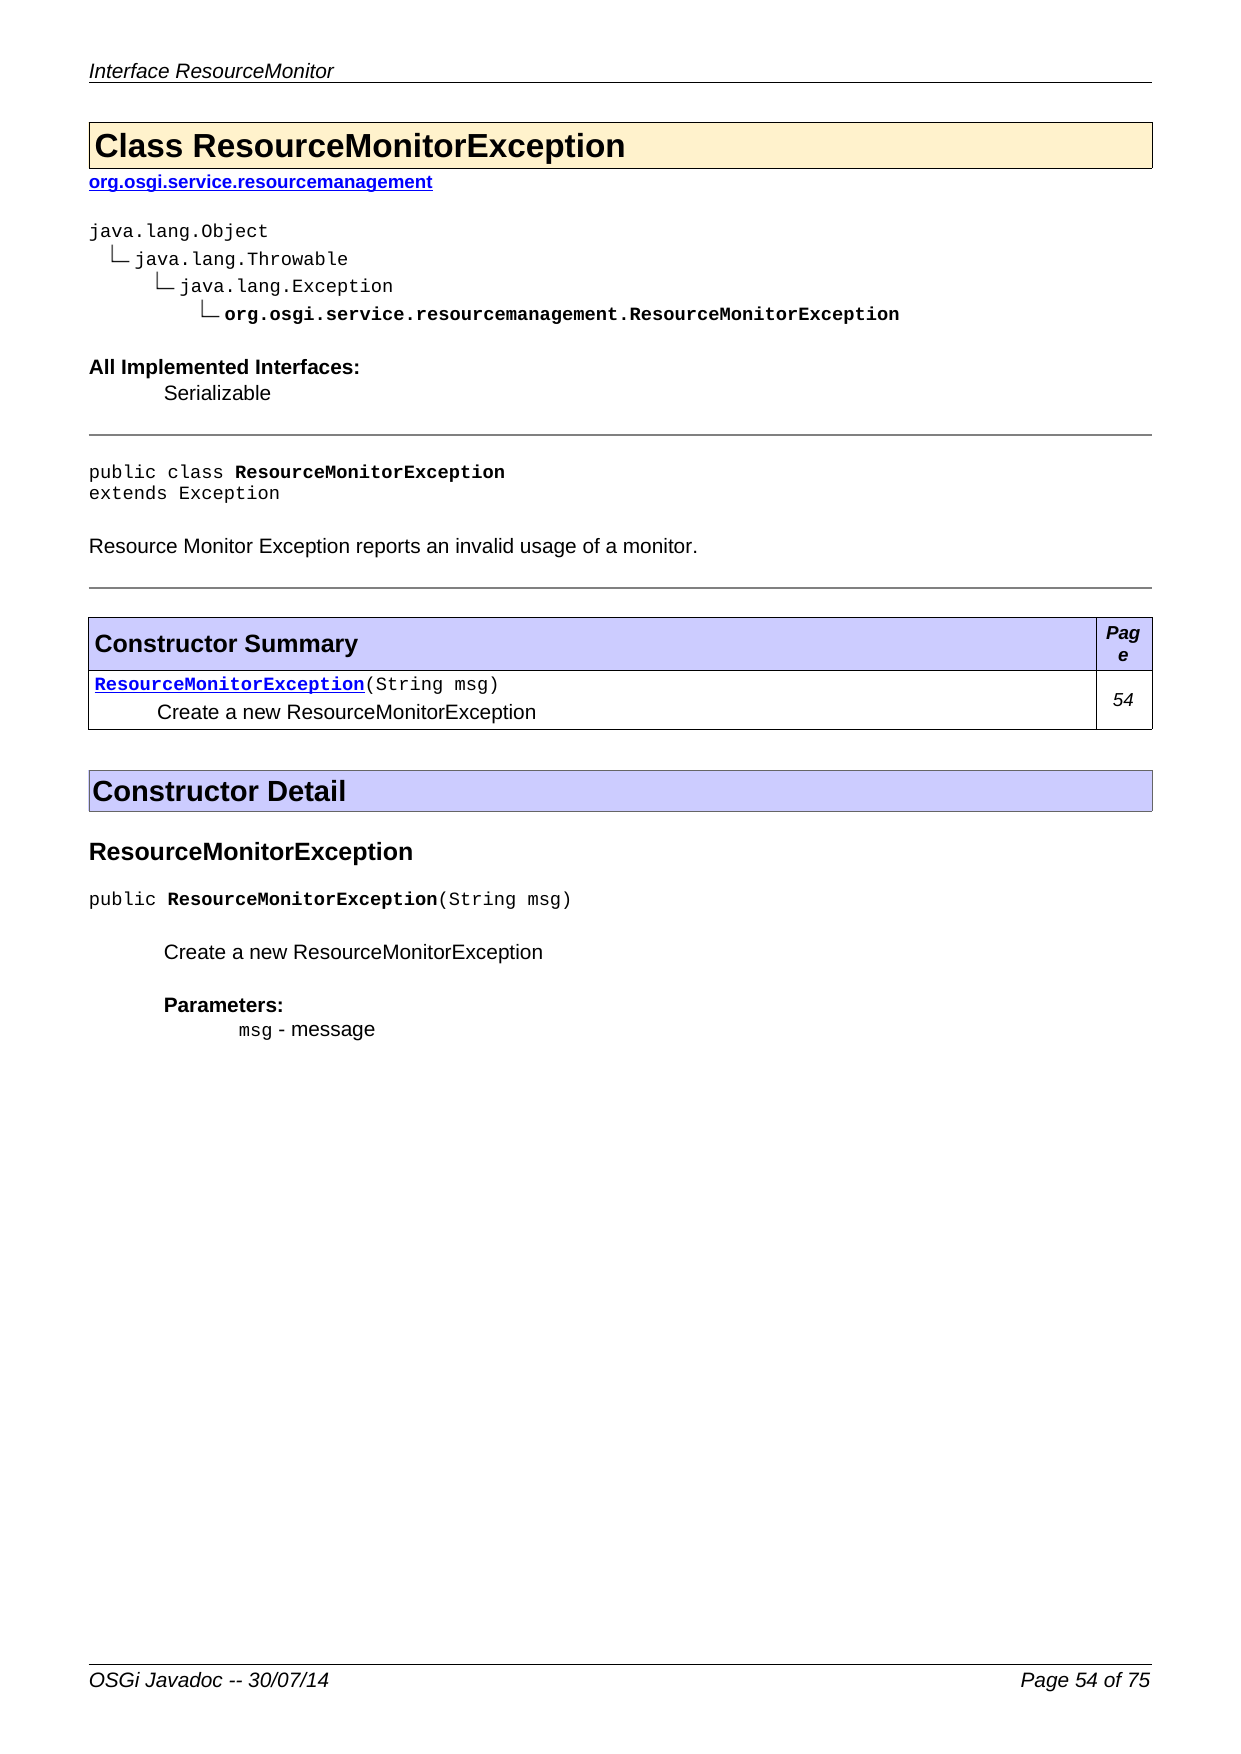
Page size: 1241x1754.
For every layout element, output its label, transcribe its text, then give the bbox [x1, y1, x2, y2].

text org.osgi.service.resourcemanagement.ResourceMonitorException [88, 298, 1152, 326]
text Serializable [163, 381, 1152, 405]
text java.lang.Exception [88, 271, 1152, 298]
text java.lang.Throwable [88, 243, 1152, 271]
text java.lang.Object [88, 222, 1152, 243]
text Create a new ResourceMonitorException [163, 940, 1152, 964]
text org.osgi.service.resourcemanagement [88, 171, 1152, 193]
table_cell ResourceMonitorException(String msg) Create a new ResourceMonitorException [89, 671, 1096, 729]
table_header Constructor Summary [89, 618, 1096, 670]
subtitle Constructor Detail [90, 771, 1152, 811]
text Parameters: [163, 993, 1152, 1017]
subtitle ResourceMonitorException [88, 837, 1152, 865]
table_header Page [1097, 618, 1152, 670]
table_cell 54 [1097, 671, 1152, 729]
text msg - message [238, 1017, 1152, 1042]
picture [156, 270, 180, 293]
text Resource Monitor Exception reports an invalid usage of a monitor. [88, 534, 1152, 558]
subtitle All Implemented Interfaces: [88, 355, 1152, 379]
subtitle Class ResourceMonitorException [90, 123, 1152, 168]
text public ResourceMonitorException(String msg) [88, 889, 1152, 911]
picture [201, 298, 225, 321]
text extends Exception [88, 484, 1152, 505]
text public class ResourceMonitorException [88, 463, 1152, 484]
picture [111, 243, 135, 266]
